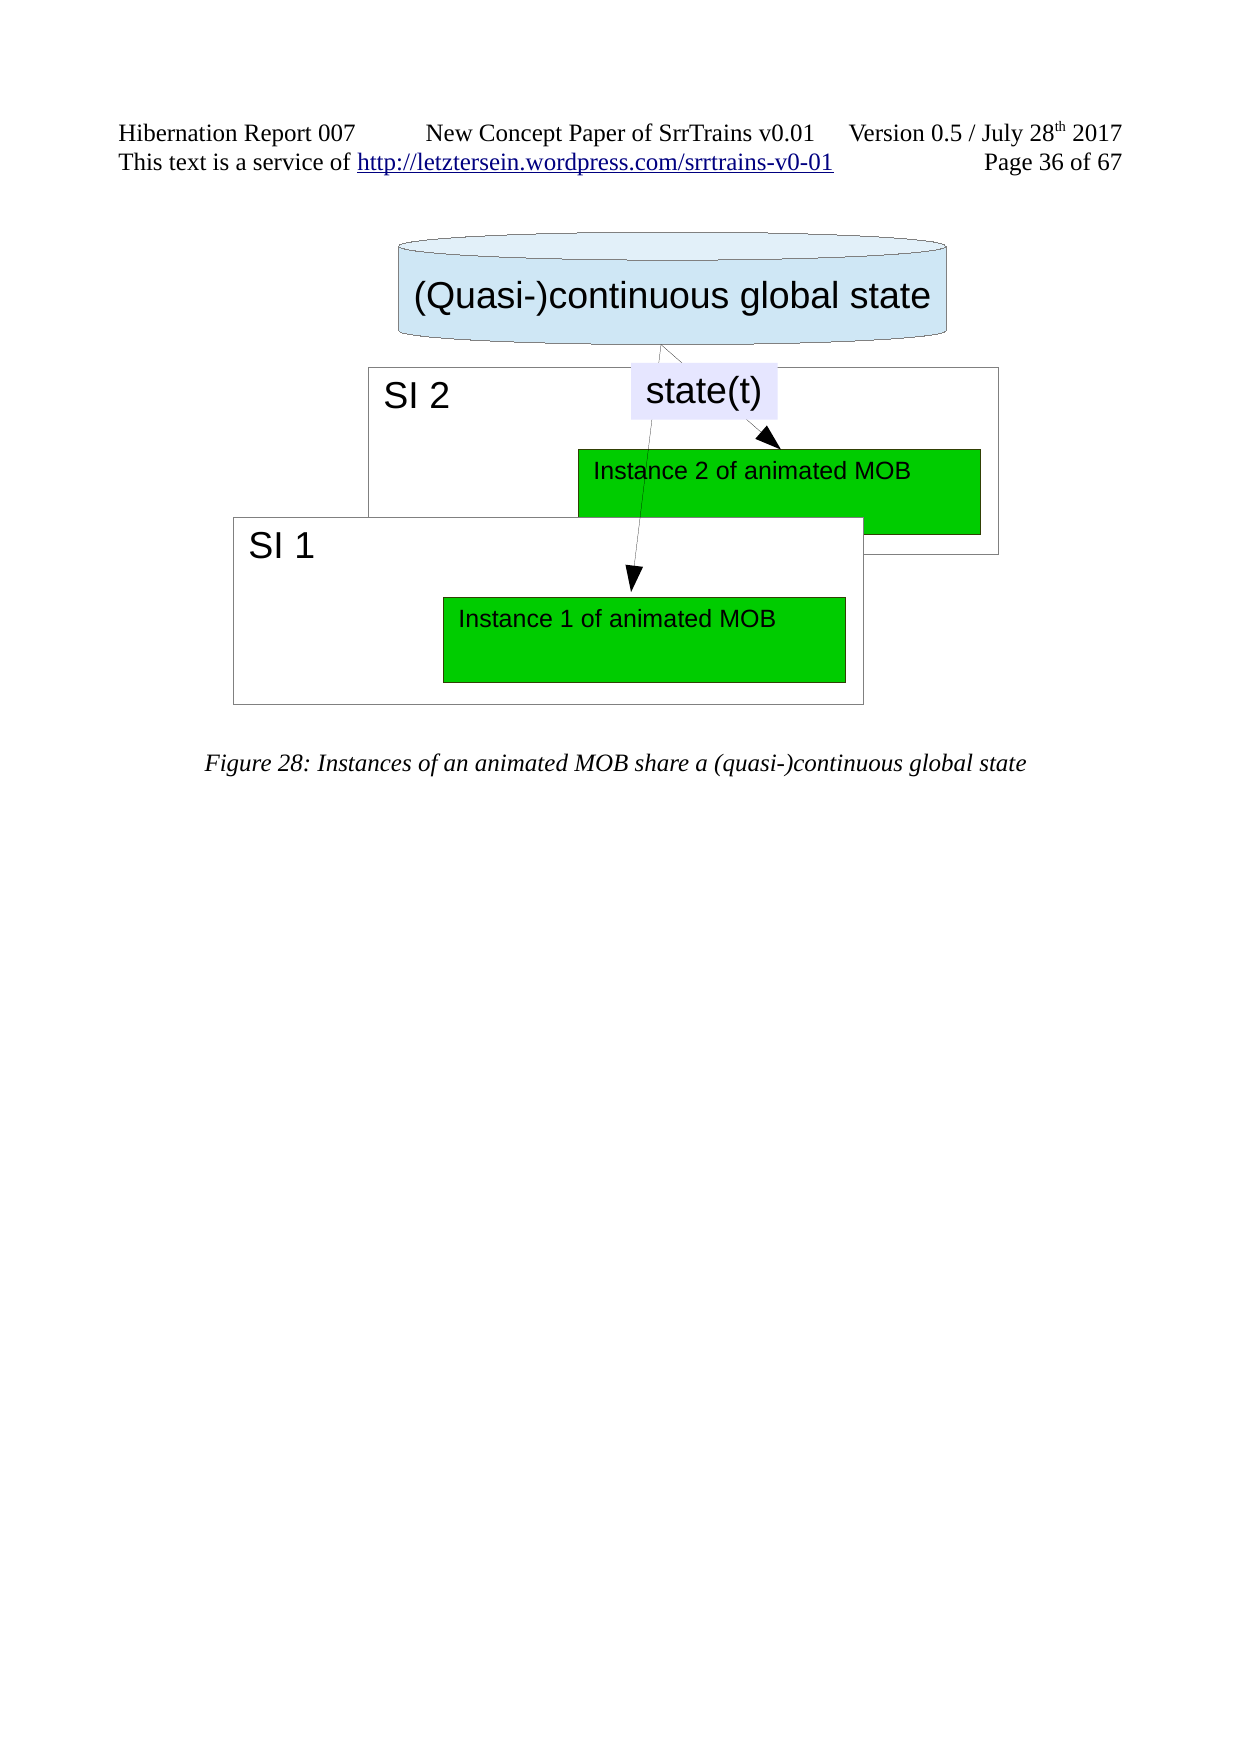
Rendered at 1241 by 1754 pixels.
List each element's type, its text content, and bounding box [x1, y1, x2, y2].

text Figure 28: Instances of an animated MOB share a (quasi-)continuous global state [204, 218, 1036, 777]
